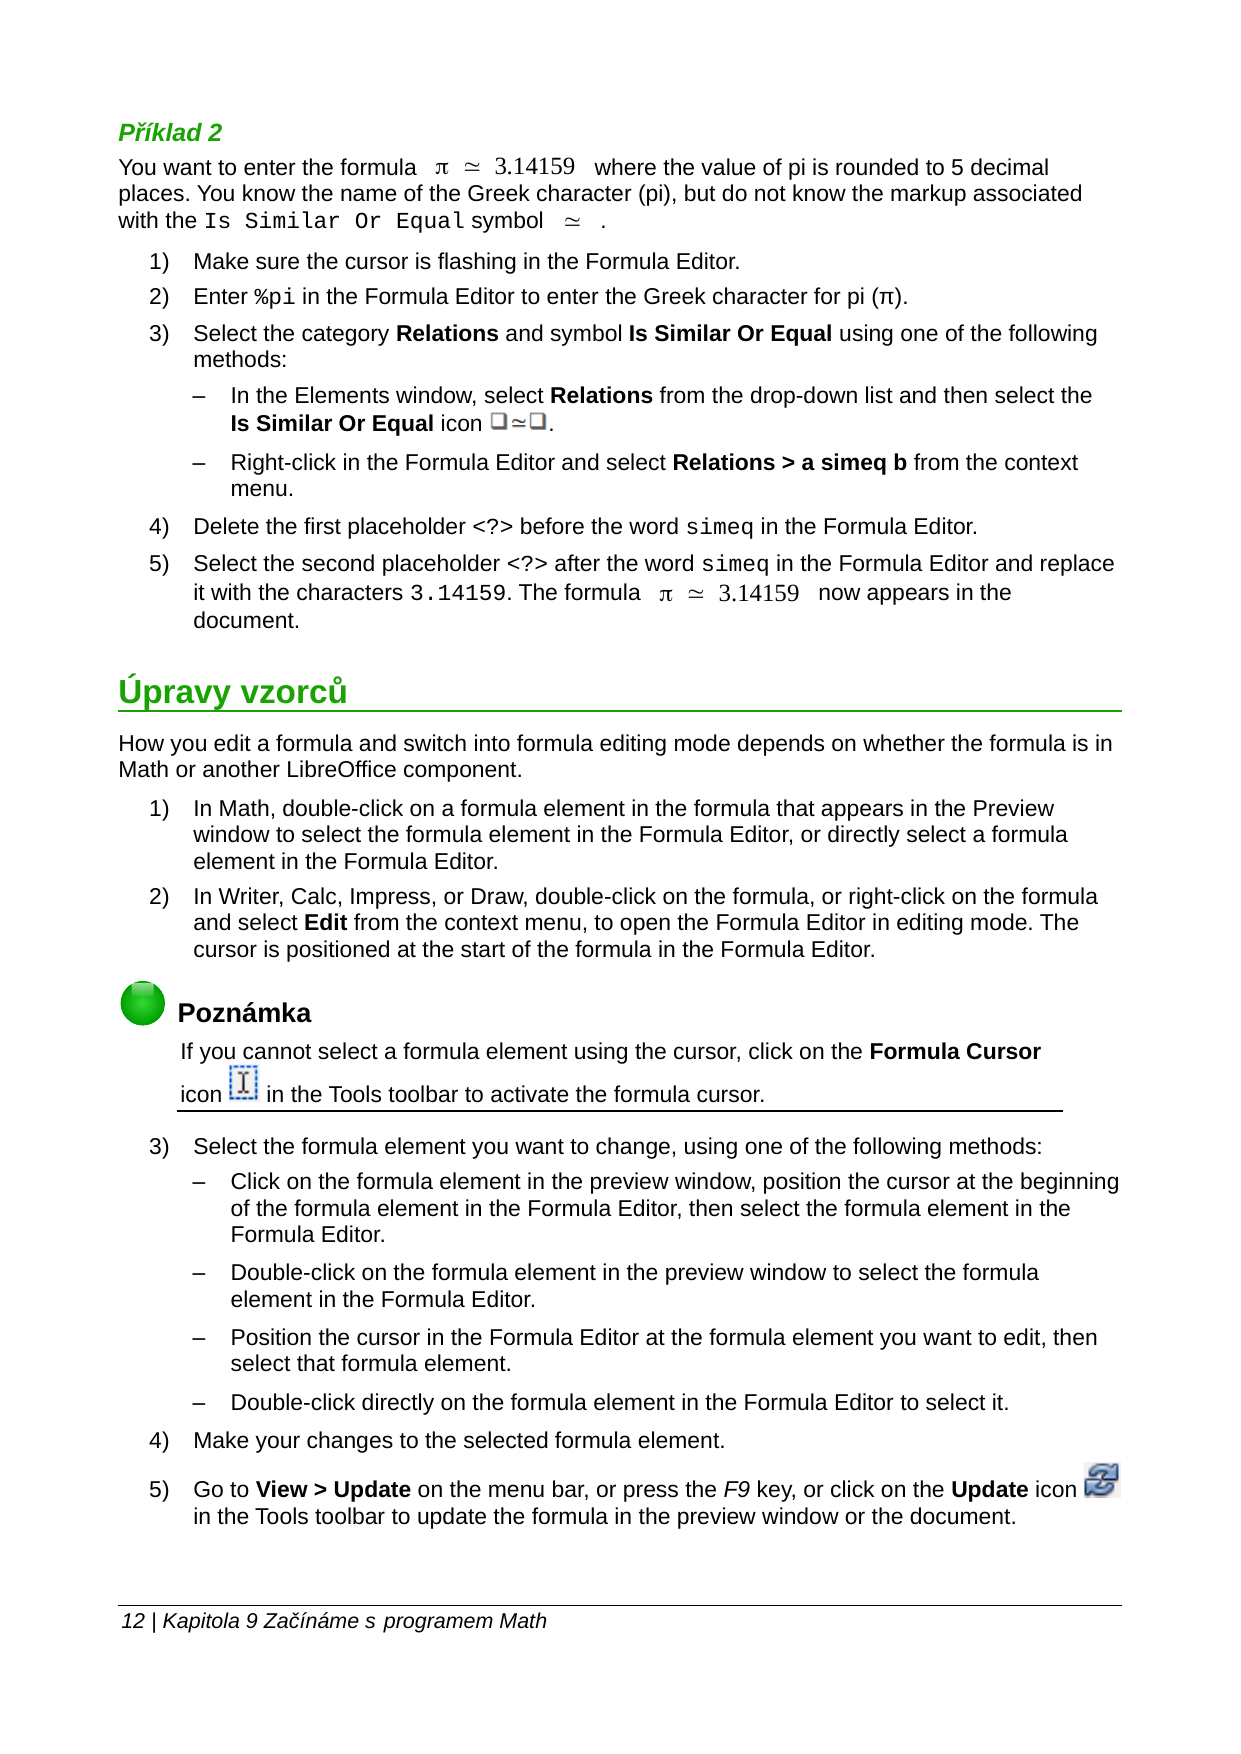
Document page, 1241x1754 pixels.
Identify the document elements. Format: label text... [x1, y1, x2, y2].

subtitle Úpravy vzorců [118, 672, 1122, 710]
list Right-click in the Formula Editor and select Relations > a simeq b from the context menu. [192, 448, 1122, 501]
picture [228, 1064, 260, 1102]
list Make sure the cursor is flashing in the Formula Editor. [169, 248, 1122, 274]
list Make your changes to the selected formula element. [169, 1427, 1122, 1453]
list In Writer, Calc, Impress, or Draw, double-click on the formula, or right-click on the formula and select Edit from the context menu, to open the Formula Editor in editing mode. The cursor is positioned at the start of the formula in the Formula Editor. [169, 883, 1122, 962]
subtitle Poznámka [118, 978, 1122, 1028]
list Select the second placeholder <?> after the word simeq in the Formula Editor and replace it with the characters 3.14159. The formulanow appears in the document. [169, 550, 1122, 633]
list Position the cursor in the Formula Editor at the formula element you want to edit, then select that formula element. [192, 1324, 1122, 1377]
list Delete the first placeholder <?> before the word simeq in the Formula Editor. [169, 513, 1122, 541]
list Double-click on the formula element in the preview window to select the formula element in the Formula Editor. [192, 1259, 1122, 1312]
list Select the formula element you want to change, using one of the following methods: [169, 1133, 1122, 1159]
list Enter %pi in the Formula Editor to enter the Greek character for pi (π). [169, 283, 1122, 311]
list In Math, double-click on a formula element in the formula that appears in the Preview window to select the formula element in the Formula Editor, or directly select a formula element in the Formula Editor. [169, 795, 1122, 874]
subtitle Příklad 2 [118, 118, 1122, 147]
list Go to View > Update on the menu bar, or press the F9 key, or click on the Update icon in the Tools toolbar to update the formula in the preview window or the document. [169, 1462, 1122, 1529]
list In the Elements window, select Relations from the drop-down list and then select the Is Similar Or Equal icon . [192, 382, 1122, 436]
text If you cannot select a formula element using the cursor, click on the Formula Cursor icon in the Tools toolbar to activate the formula cursor. [177, 1035, 1063, 1110]
text You want to enter the formulawhere the value of pi is rounded to 5 decimal places. You know the name of the Greek character (pi), but do not know the markup associated with the Is Similar Or Equal symbol. [118, 153, 1122, 235]
text How you edit a formula and switch into formula editing mode depends on whether the formula is in Math or another LibreOffice component. [118, 730, 1122, 783]
picture [488, 407, 548, 432]
list Double-click directly on the formula element in the Formula Editor to select it. [192, 1389, 1122, 1415]
list Click on the formula element in the preview window, position the cursor at the beginning of the formula element in the Formula Editor, then select the formula element in the Formula Editor. [192, 1168, 1122, 1247]
list Select the category Relations and symbol Is Similar Or Equal using one of the following methods: [169, 320, 1122, 373]
picture [1083, 1462, 1121, 1498]
